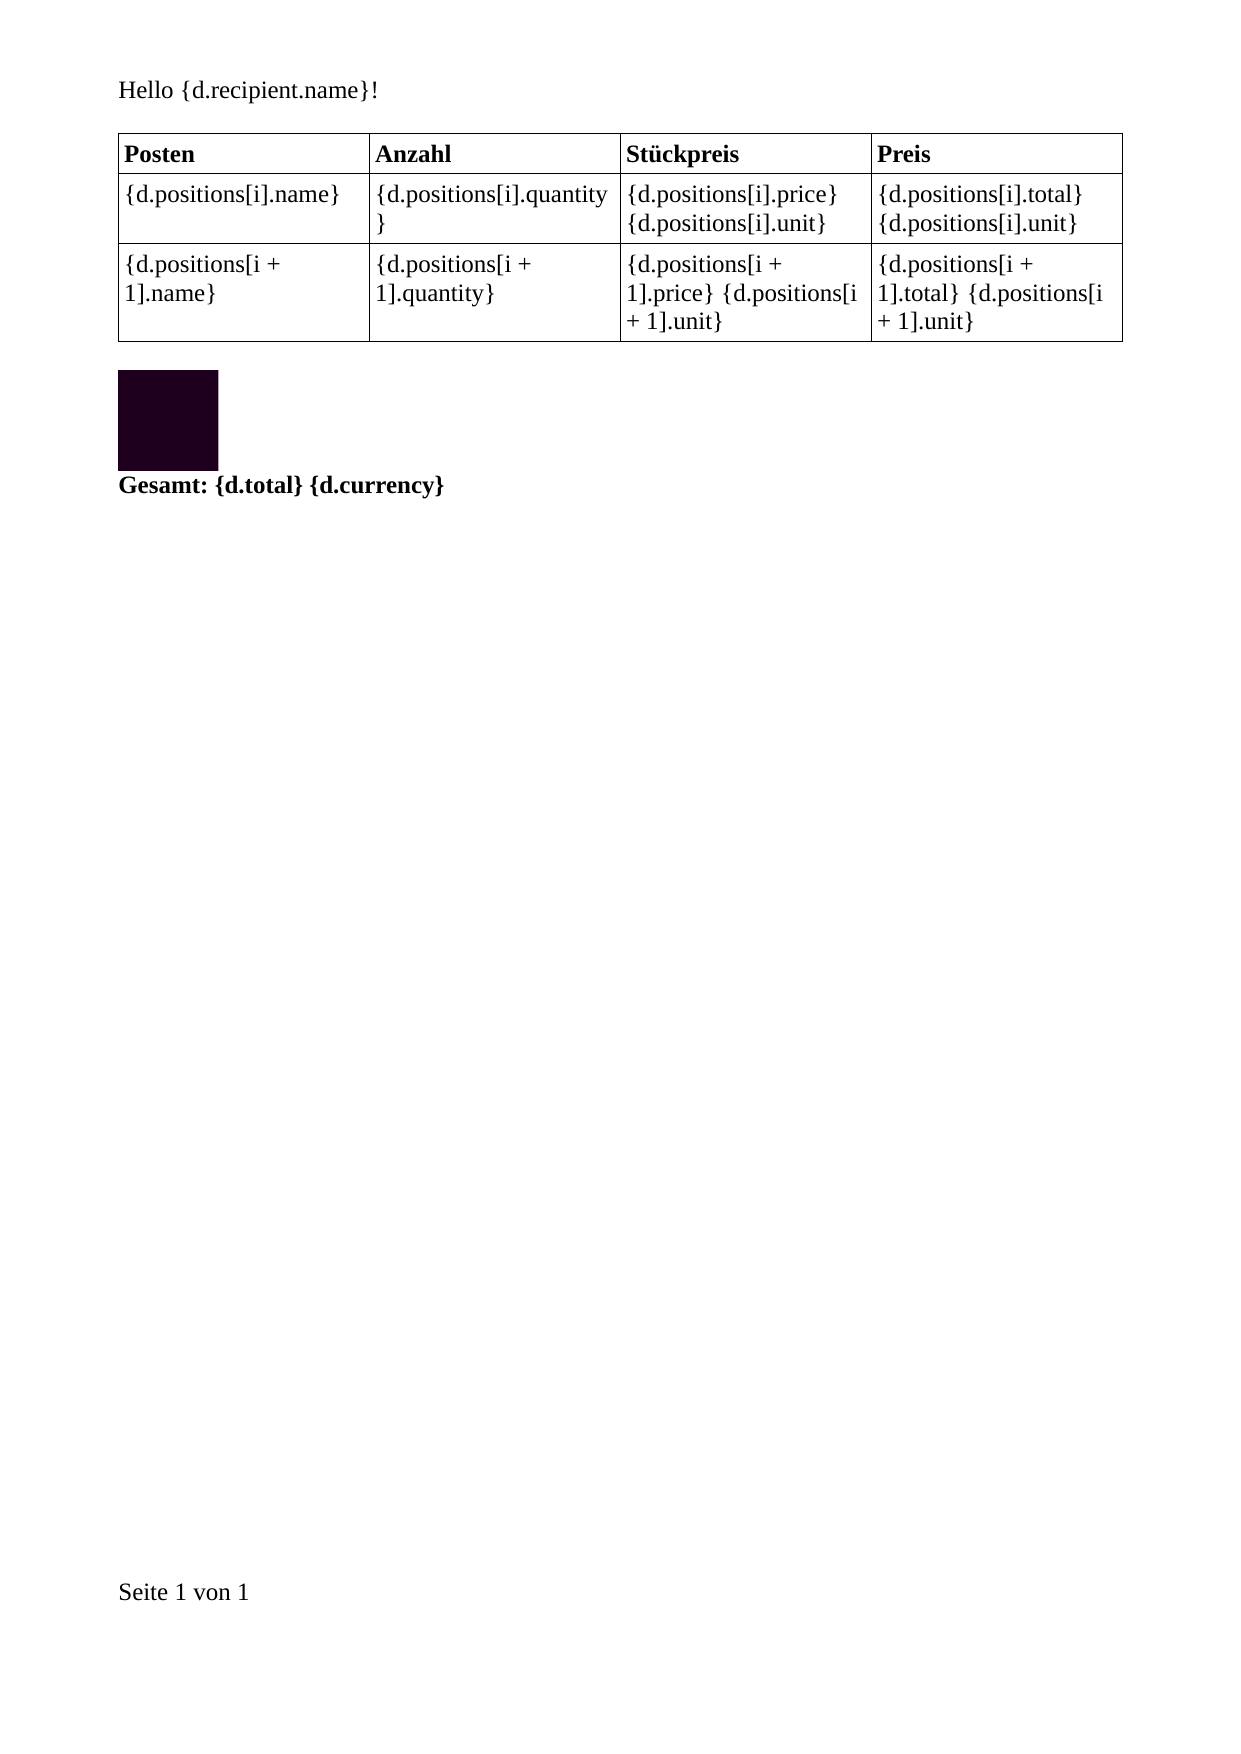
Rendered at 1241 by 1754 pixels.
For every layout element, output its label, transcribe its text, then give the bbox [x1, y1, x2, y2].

table_header Anzahl [370, 134, 620, 173]
table_header Preis [872, 134, 1122, 173]
table_header Stückpreis [621, 134, 871, 173]
text Hello {d.recipient.name}! [118, 75, 1122, 104]
table_cell {d.positions[i + 1].name} [119, 244, 369, 341]
text Gesamt: {d.total} {d.currency} [118, 470, 1122, 499]
table_header Posten [119, 134, 369, 173]
table_cell {d.positions[i + 1].total} {d.positions[i + 1].unit} [872, 244, 1122, 341]
table_cell {d.positions[i + 1].quantity} [370, 244, 620, 341]
table_cell {d.positions[i].quantity} [370, 174, 620, 243]
table_cell {d.positions[i + 1].price} {d.positions[i + 1].unit} [621, 244, 871, 341]
table_cell {d.positions[i].name} [119, 174, 369, 243]
table_cell {d.positions[i].total} {d.positions[i].unit} [872, 174, 1122, 243]
table_cell {d.positions[i].price} {d.positions[i].unit} [621, 174, 871, 243]
